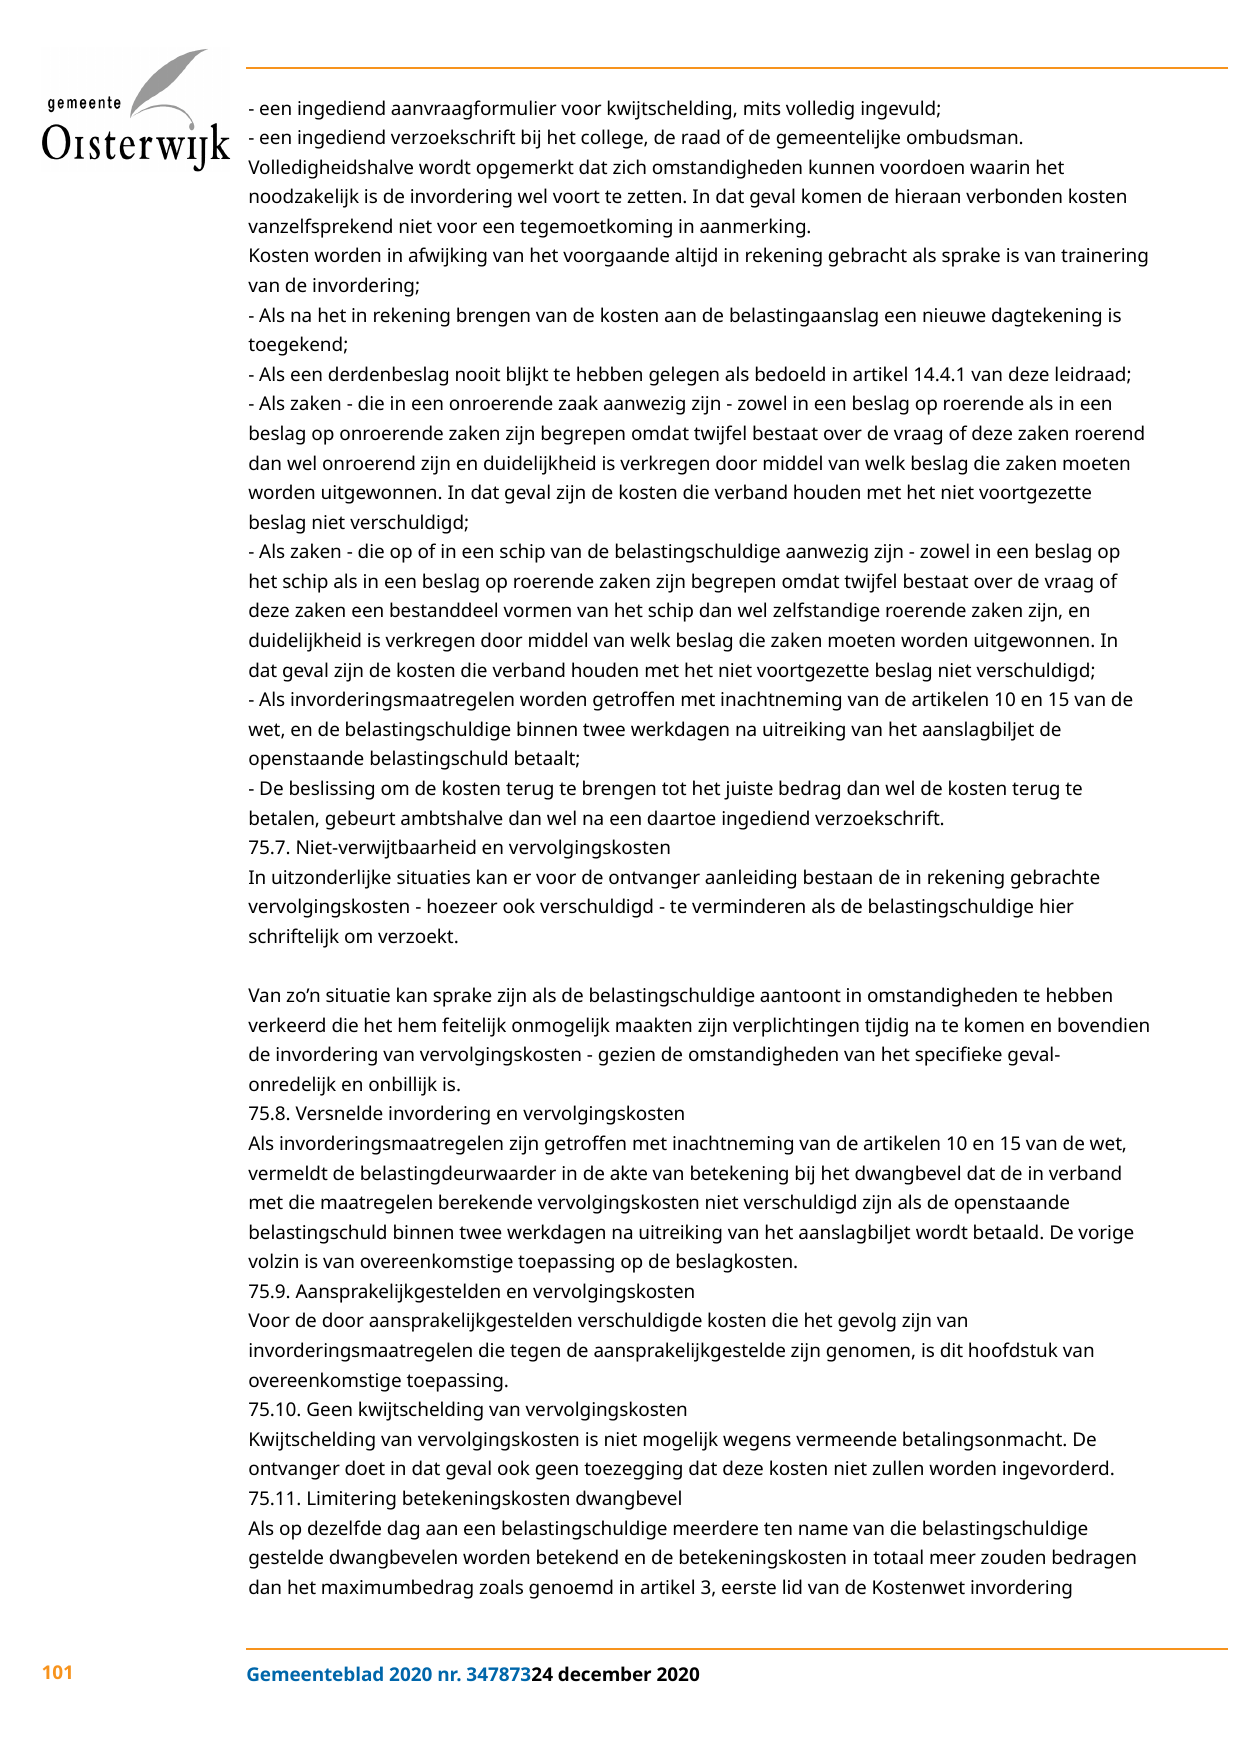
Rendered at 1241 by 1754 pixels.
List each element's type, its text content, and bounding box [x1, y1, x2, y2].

text - een ingediend verzoekschrift bij het college, de raad of de gemeentelijke ombudsman. [248, 124, 1152, 150]
text 75.10. Geen kwijtschelding van vervolgingskosten [248, 1396, 1152, 1422]
text In uitzonderlijke situaties kan er voor de ontvanger aanleiding bestaan de in rekening gebrachte vervolgingskosten - hoezeer ook verschuldigd - te verminderen als de belastingschuldige hier schriftelijk om verzoekt. [248, 864, 1152, 949]
text Kosten worden in afwijking van het voorgaande altijd in rekening gebracht als sprake is van trainering van de invordering; [248, 243, 1152, 298]
text - Als een derdenbeslag nooit blijkt te hebben gelegen als bedoeld in artikel 14.4.1 van deze leidraad; [248, 361, 1152, 387]
picture [41, 47, 231, 172]
text Als op dezelfde dag aan een belastingschuldige meerdere ten name van die belastingschuldige gestelde dwangbevelen worden betekend en de betekeningskosten in totaal meer zouden bedragen dan het maximumbedrag zoals genoemd in artikel 3, eerste lid van de Kostenwet invordering [248, 1515, 1152, 1600]
text 75.9. Aansprakelijkgestelden en vervolgingskosten [248, 1278, 1152, 1304]
text 75.7. Niet-verwijtbaarheid en vervolgingskosten [248, 834, 1152, 860]
text Voor de door aansprakelijkgestelden verschuldigde kosten die het gevolg zijn van invorderingsmaatregelen die tegen de aansprakelijkgestelde zijn genomen, is dit hoofdstuk van overeenkomstige toepassing. [248, 1308, 1152, 1393]
text - Als na het in rekening brengen van de kosten aan de belastingaanslag een nieuwe dagtekening is toegekend; [248, 302, 1152, 357]
text - Als zaken - die in een onroerende zaak aanwezig zijn - zowel in een beslag op roerende als in een beslag op onroerende zaken zijn begrepen omdat twijfel bestaat over de vraag of deze zaken roerend dan wel onroerend zijn en duidelijkheid is verkregen door middel van welk beslag die zaken moeten worden uitgewonnen. In dat geval zijn de kosten die verband houden met het niet voortgezette beslag niet verschuldigd; [248, 391, 1152, 535]
text Volledigheidshalve wordt opgemerkt dat zich omstandigheden kunnen voordoen waarin het noodzakelijk is de invordering wel voort te zetten. In dat geval komen de hieraan verbonden kosten vanzelfsprekend niet voor een tegemoetkoming in aanmerking. [248, 154, 1152, 239]
text Kwijtschelding van vervolgingskosten is niet mogelijk wegens vermeende betalingsonmacht. De ontvanger doet in dat geval ook geen toezegging dat deze kosten niet zullen worden ingevorderd. [248, 1426, 1152, 1481]
text - een ingediend aanvraagformulier voor kwijtschelding, mits volledig ingevuld; [248, 95, 1152, 121]
text 75.11. Limitering betekeningskosten dwangbevel [248, 1485, 1152, 1511]
text 75.8. Versnelde invordering en vervolgingskosten [248, 1101, 1152, 1126]
text Van zo’n situatie kan sprake zijn als de belastingschuldige aantoont in omstandigheden te hebben verkeerd die het hem feitelijk onmogelijk maakten zijn verplichtingen tijdig na te komen en bovendien de invordering van vervolgingskosten - gezien de omstandigheden van het specifieke geval- onredelijk en onbillijk is. [248, 982, 1152, 1097]
text Als invorderingsmaatregelen zijn getroffen met inachtneming van de artikelen 10 en 15 van de wet, vermeldt de belastingdeurwaarder in de akte van betekening bij het dwangbevel dat de in verband met die maatregelen berekende vervolgingskosten niet verschuldigd zijn als de openstaande belastingschuld binnen twee werkdagen na uitreiking van het aanslagbiljet wordt betaald. De vorige volzin is van overeenkomstige toepassing op de beslagkosten. [248, 1130, 1152, 1274]
text - De beslissing om de kosten terug te brengen tot het juiste bedrag dan wel de kosten terug te betalen, gebeurt ambtshalve dan wel na een daartoe ingediend verzoekschrift. [248, 775, 1152, 831]
text - Als zaken - die op of in een schip van de belastingschuldige aanwezig zijn - zowel in een beslag op het schip als in een beslag op roerende zaken zijn begrepen omdat twijfel bestaat over de vraag of deze zaken een bestanddeel vormen van het schip dan wel zelfstandige roerende zaken zijn, en duidelijkheid is verkregen door middel van welk beslag die zaken moeten worden uitgewonnen. In dat geval zijn de kosten die verband houden met het niet voortgezette beslag niet verschuldigd; [248, 538, 1152, 683]
text - Als invorderingsmaatregelen worden getroffen met inachtneming van de artikelen 10 en 15 van de wet, en de belastingschuldige binnen twee werkdagen na uitreiking van het aanslagbiljet de openstaande belastingschuld betaalt; [248, 686, 1152, 771]
